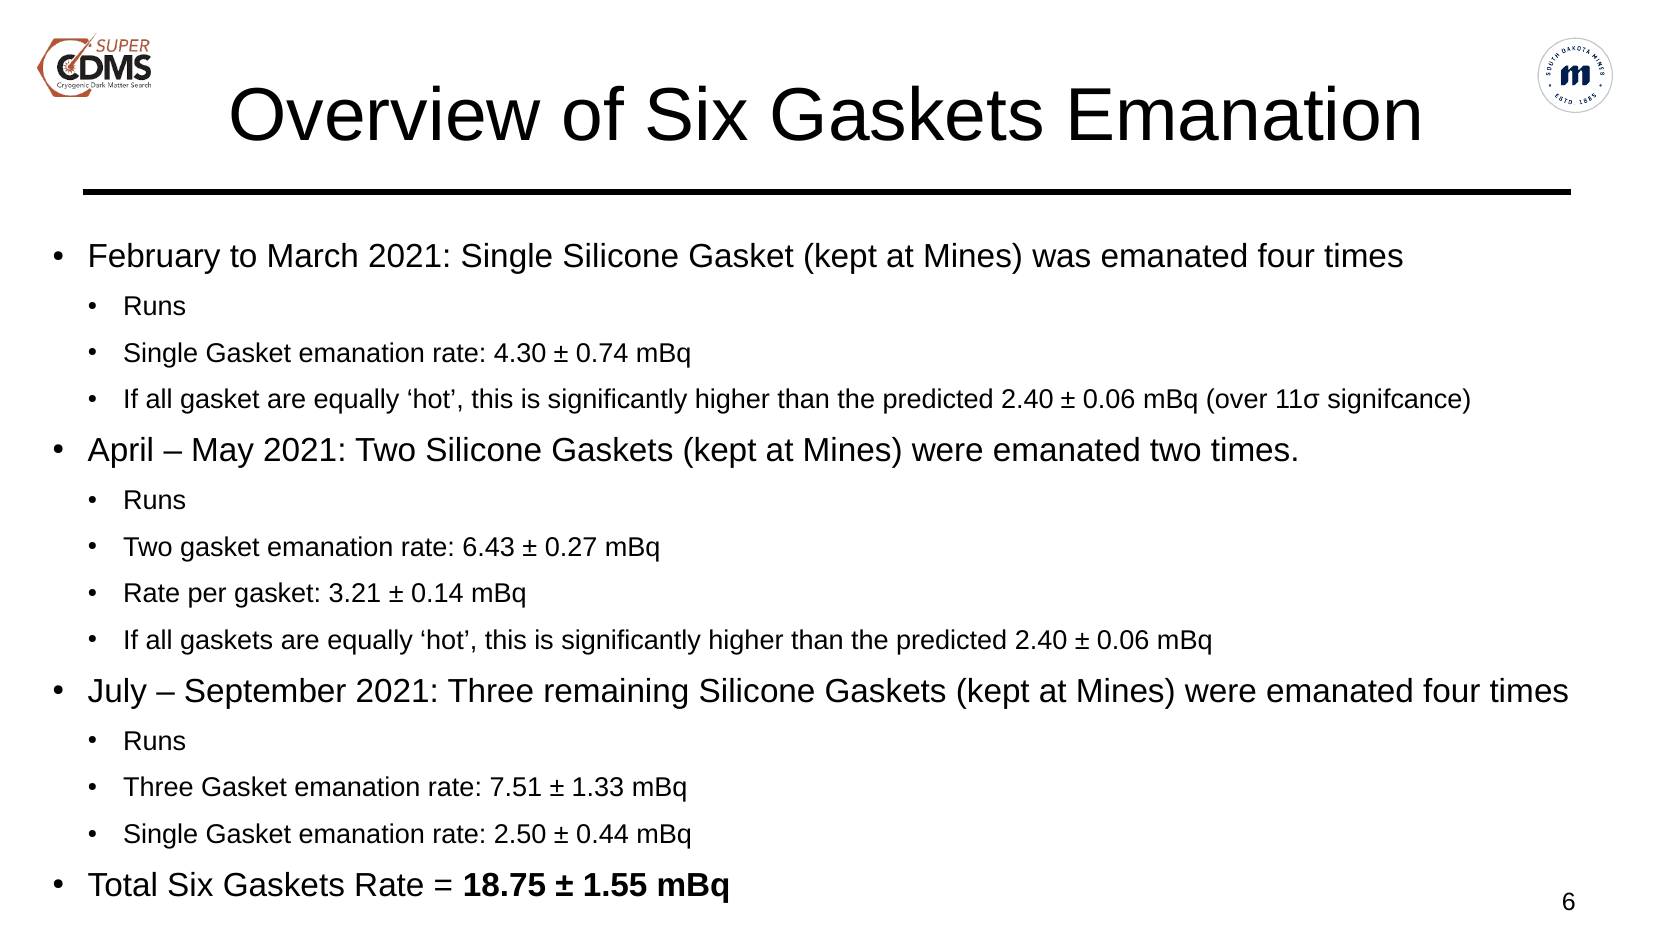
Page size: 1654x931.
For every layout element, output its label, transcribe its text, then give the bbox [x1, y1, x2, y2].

picture [37, 32, 151, 97]
text_box February to March 2021: Single Silicone Gasket (kept at Mines) was emanated four times Runs Single Gasket emanation rate: 4.30 ± 0.74 mBq If all gasket are equally ‘hot’, this is significantly higher than the predicted 2.40 ± 0.06 mBq (over 11σ signifcance) April – May 2021: Two Silicone Gaskets (kept at Mines) were emanated two times. Runs Two gasket emanation rate: 6.43 ± 0.27 mBq Rate per gasket: 3.21 ± 0.14 mBq If all gaskets are equally ‘hot’, this is significantly higher than the predicted 2.40 ± 0.06 mBq July – September 2021: Three remaining Silicone Gaskets (kept at Mines) were emanated four times Runs Three Gasket emanation rate: 7.51 ± 1.33 mBq Single Gasket emanation rate: 2.50 ± 0.44 mBq Total Six Gaskets Rate = 18.75 ± 1.55 mBq . [37, 225, 1613, 902]
picture [1571, 37, 1613, 113]
title Overview of Six Gaskets Emanation [82, 37, 1571, 193]
